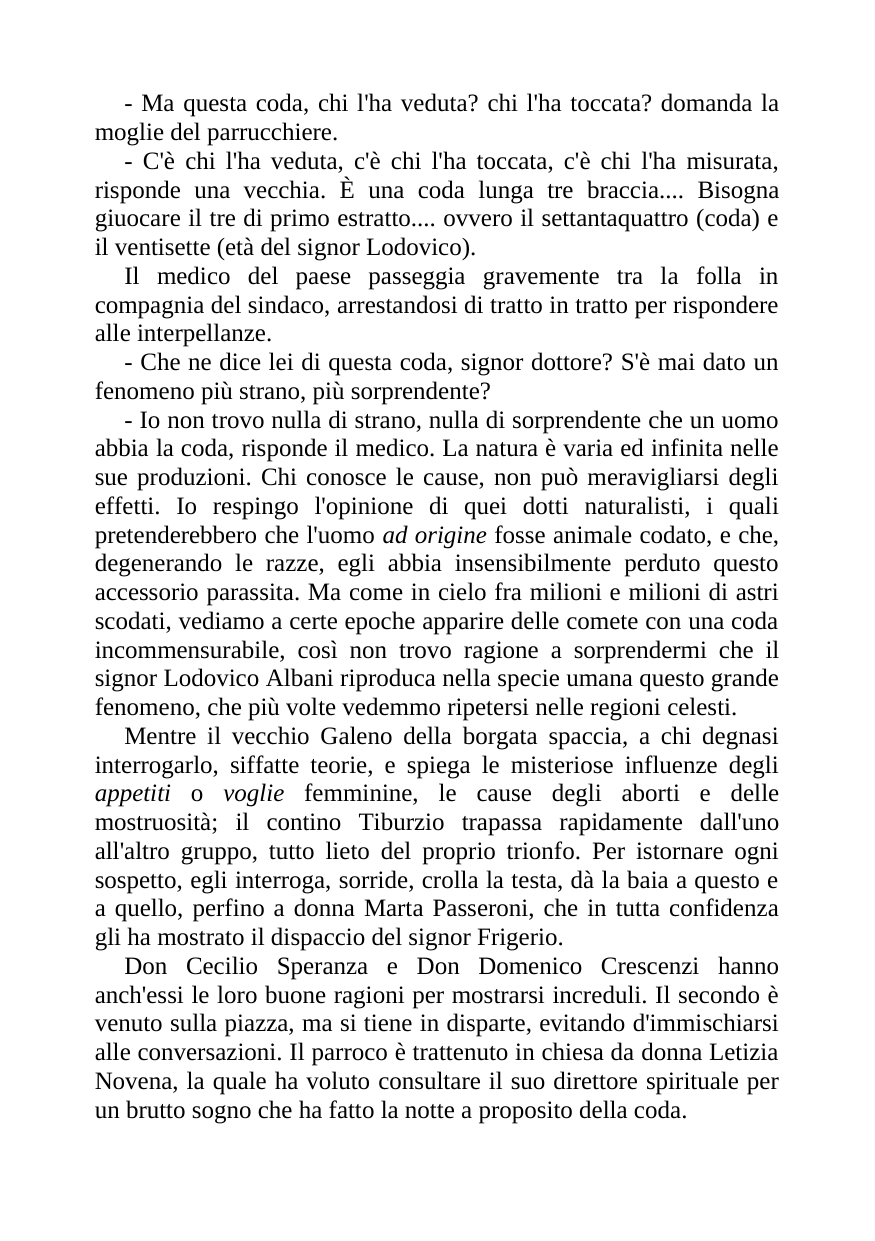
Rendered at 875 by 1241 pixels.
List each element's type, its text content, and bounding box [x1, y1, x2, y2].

text Don Cecilio Speranza e Don Domenico Crescenzi hanno anch'essi le loro buone ragioni per mostrarsi increduli. Il secondo è venuto sulla piazza, ma si tiene in disparte, evitando d'immischiarsi alle conversazioni. Il parroco è trattenuto in chiesa da donna Letizia Novena, la quale ha voluto consultare il suo direttore spirituale per un brutto sogno che ha fatto la notte a proposito della coda. [94, 951, 779, 1123]
text Mentre il vecchio Galeno della borgata spaccia, a chi degnasi interrogarlo, siffatte teorie, e spiega le misteriose influenze degli appetiti o voglie femminine, le cause degli aborti e delle mostruosità; il contino Tiburzio trapassa rapidamente dall'uno all'altro gruppo, tutto lieto del proprio trionfo. Per istornare ogni sospetto, egli interroga, sorride, crolla la testa, dà la baia a questo e a quello, perfino a donna Marta Passeroni, che in tutta confidenza gli ha mostrato il dispaccio del signor Frigerio. [94, 721, 779, 951]
text - Io non trovo nulla di strano, nulla di sorprendente che un uomo abbia la coda, risponde il medico. La natura è varia ed infinita nelle sue produzioni. Chi conosce le cause, non può meravigliarsi degli effetti. Io respingo l'opinione di quei dotti naturalisti, i quali pretenderebbero che l'uomo ad origine fosse animale codato, e che, degenerando le razze, egli abbia insensibilmente perduto questo accessorio parassita. Ma come in cielo fra milioni e milioni di astri scodati, vediamo a certe epoche apparire delle comete con una coda incommensurabile, così non trovo ragione a sorprendermi che il signor Lodovico Albani riproduca nella specie umana questo grande fenomeno, che più volte vedemmo ripetersi nelle regioni celesti. [94, 405, 779, 721]
text - C'è chi l'ha veduta, c'è chi l'ha toccata, c'è chi l'ha misurata, risponde una vecchia. È una coda lunga tre braccia.... Bisogna giuocare il tre di primo estratto.... ovvero il settantaquattro (coda) e il ventisette (età del signor Lodovico). [94, 146, 779, 261]
text Il medico del paese passeggia gravemente tra la folla in compagnia del sindaco, arrestandosi di tratto in tratto per rispondere alle interpellanze. [94, 261, 779, 347]
text - Ma questa coda, chi l'ha veduta? chi l'ha toccata? domanda la moglie del parrucchiere. [94, 88, 779, 146]
text - Che ne dice lei di questa coda, signor dottore? S'è mai dato un fenomeno più strano, più sorprendente? [94, 347, 779, 405]
